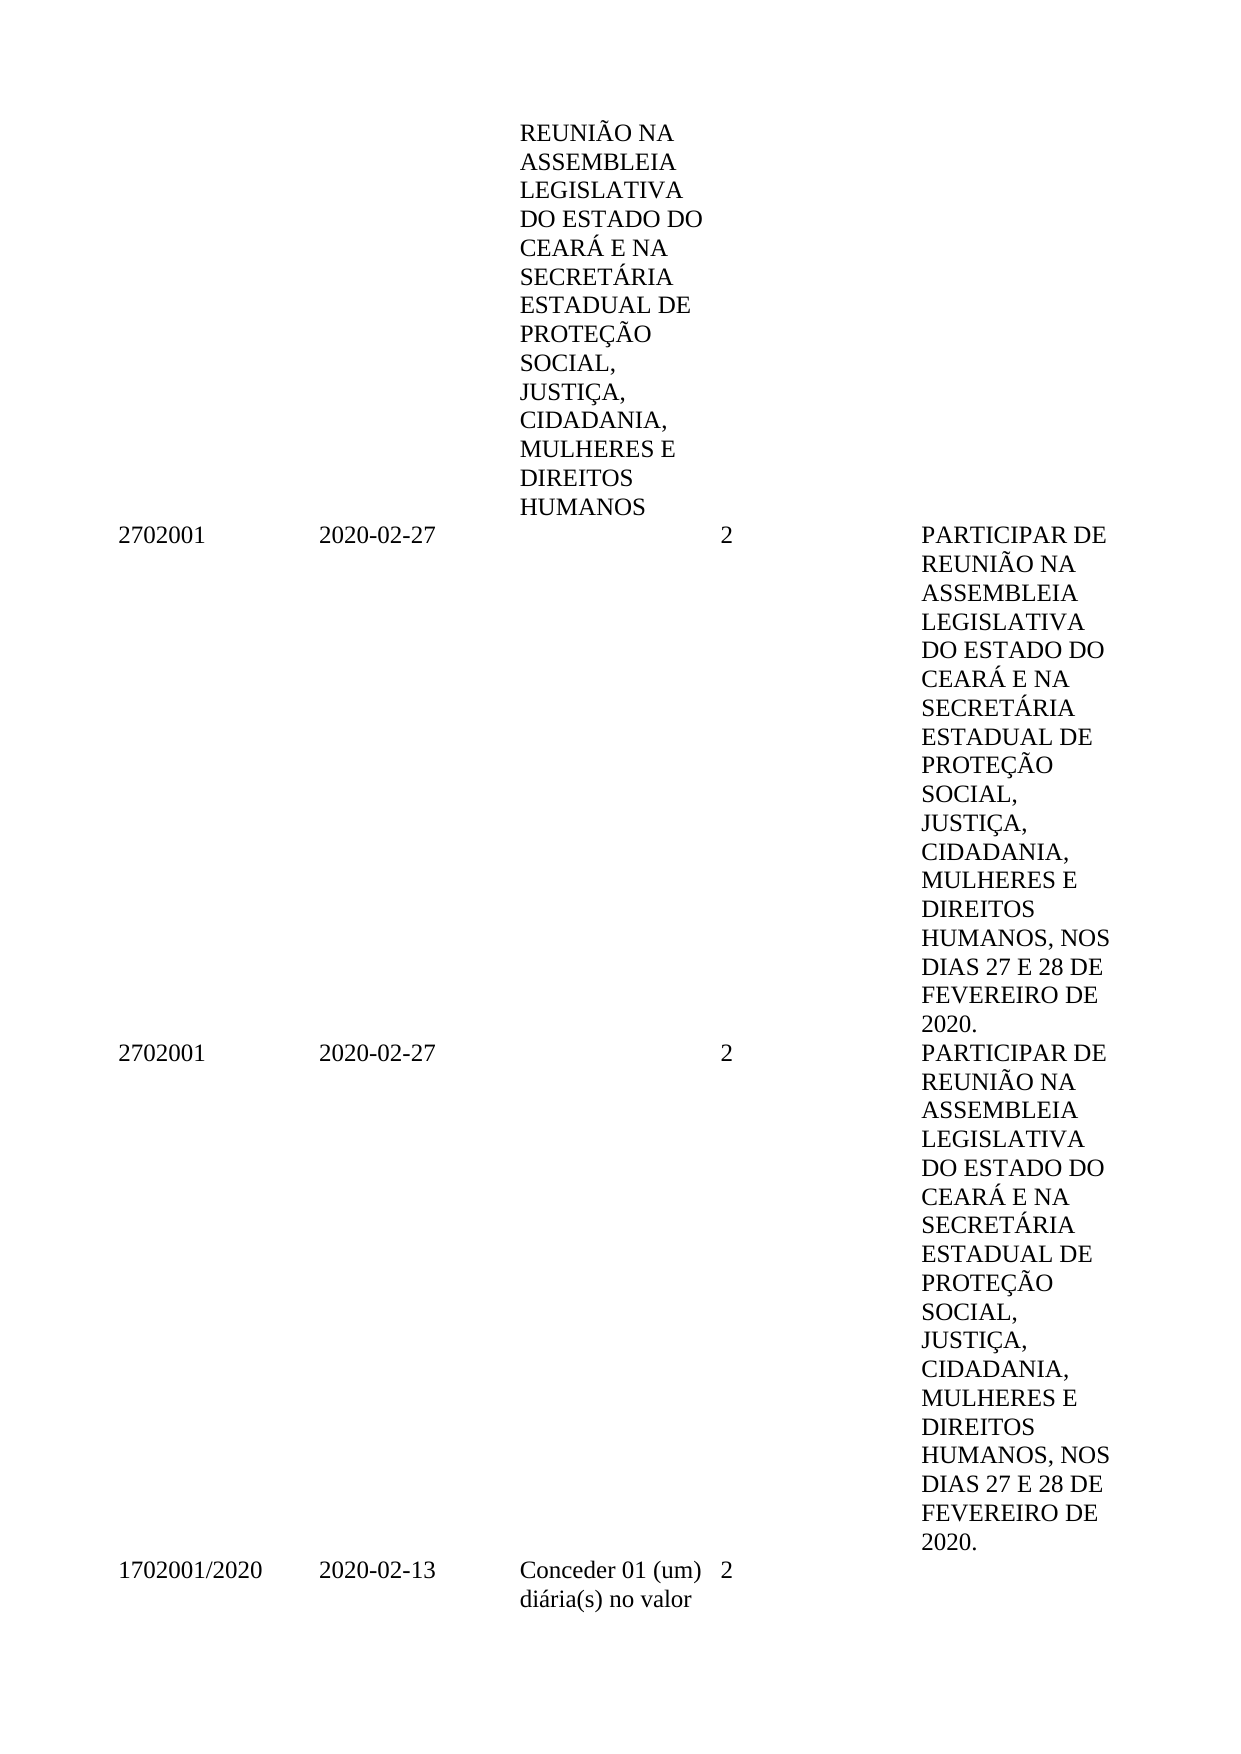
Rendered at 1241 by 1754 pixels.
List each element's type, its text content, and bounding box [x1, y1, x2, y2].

table_cell [118, 118, 319, 521]
table_cell 2 [720, 1556, 921, 1613]
table_cell 2020-02-13 [319, 1556, 519, 1613]
table_cell [520, 1038, 720, 1556]
table_cell [720, 118, 921, 521]
table_cell PARTICIPAR DE REUNIÃO NA ASSEMBLEIA LEGISLATIVA DO ESTADO DO CEARÁ E NA SECRETÁRIA ESTADUAL DE PROTEÇÃO SOCIAL, JUSTIÇA, CIDADANIA, MULHERES E DIREITOS HUMANOS, NOS DIAS 27 E 28 DE FEVEREIRO DE 2020. [921, 521, 1122, 1038]
table_cell [319, 118, 519, 521]
table_cell 2 [720, 1038, 921, 1556]
table_cell 2702001 [118, 1038, 319, 1556]
table_cell 1702001/2020 [118, 1556, 319, 1613]
table_cell 2 [720, 521, 921, 1038]
table_cell Conceder 01 (um) diária(s) no valor [520, 1556, 720, 1613]
table_cell [520, 521, 720, 1038]
table_cell 2020-02-27 [319, 521, 519, 1038]
table_cell REUNIÃO NA ASSEMBLEIA LEGISLATIVA DO ESTADO DO CEARÁ E NA SECRETÁRIA ESTADUAL DE PROTEÇÃO SOCIAL, JUSTIÇA, CIDADANIA, MULHERES E DIREITOS HUMANOS [520, 118, 720, 521]
table_cell [921, 1556, 1122, 1613]
table_cell 2702001 [118, 521, 319, 1038]
table_cell PARTICIPAR DE REUNIÃO NA ASSEMBLEIA LEGISLATIVA DO ESTADO DO CEARÁ E NA SECRETÁRIA ESTADUAL DE PROTEÇÃO SOCIAL, JUSTIÇA, CIDADANIA, MULHERES E DIREITOS HUMANOS, NOS DIAS 27 E 28 DE FEVEREIRO DE 2020. [921, 1038, 1122, 1556]
table_cell 2020-02-27 [319, 1038, 519, 1556]
table_cell [921, 118, 1122, 521]
